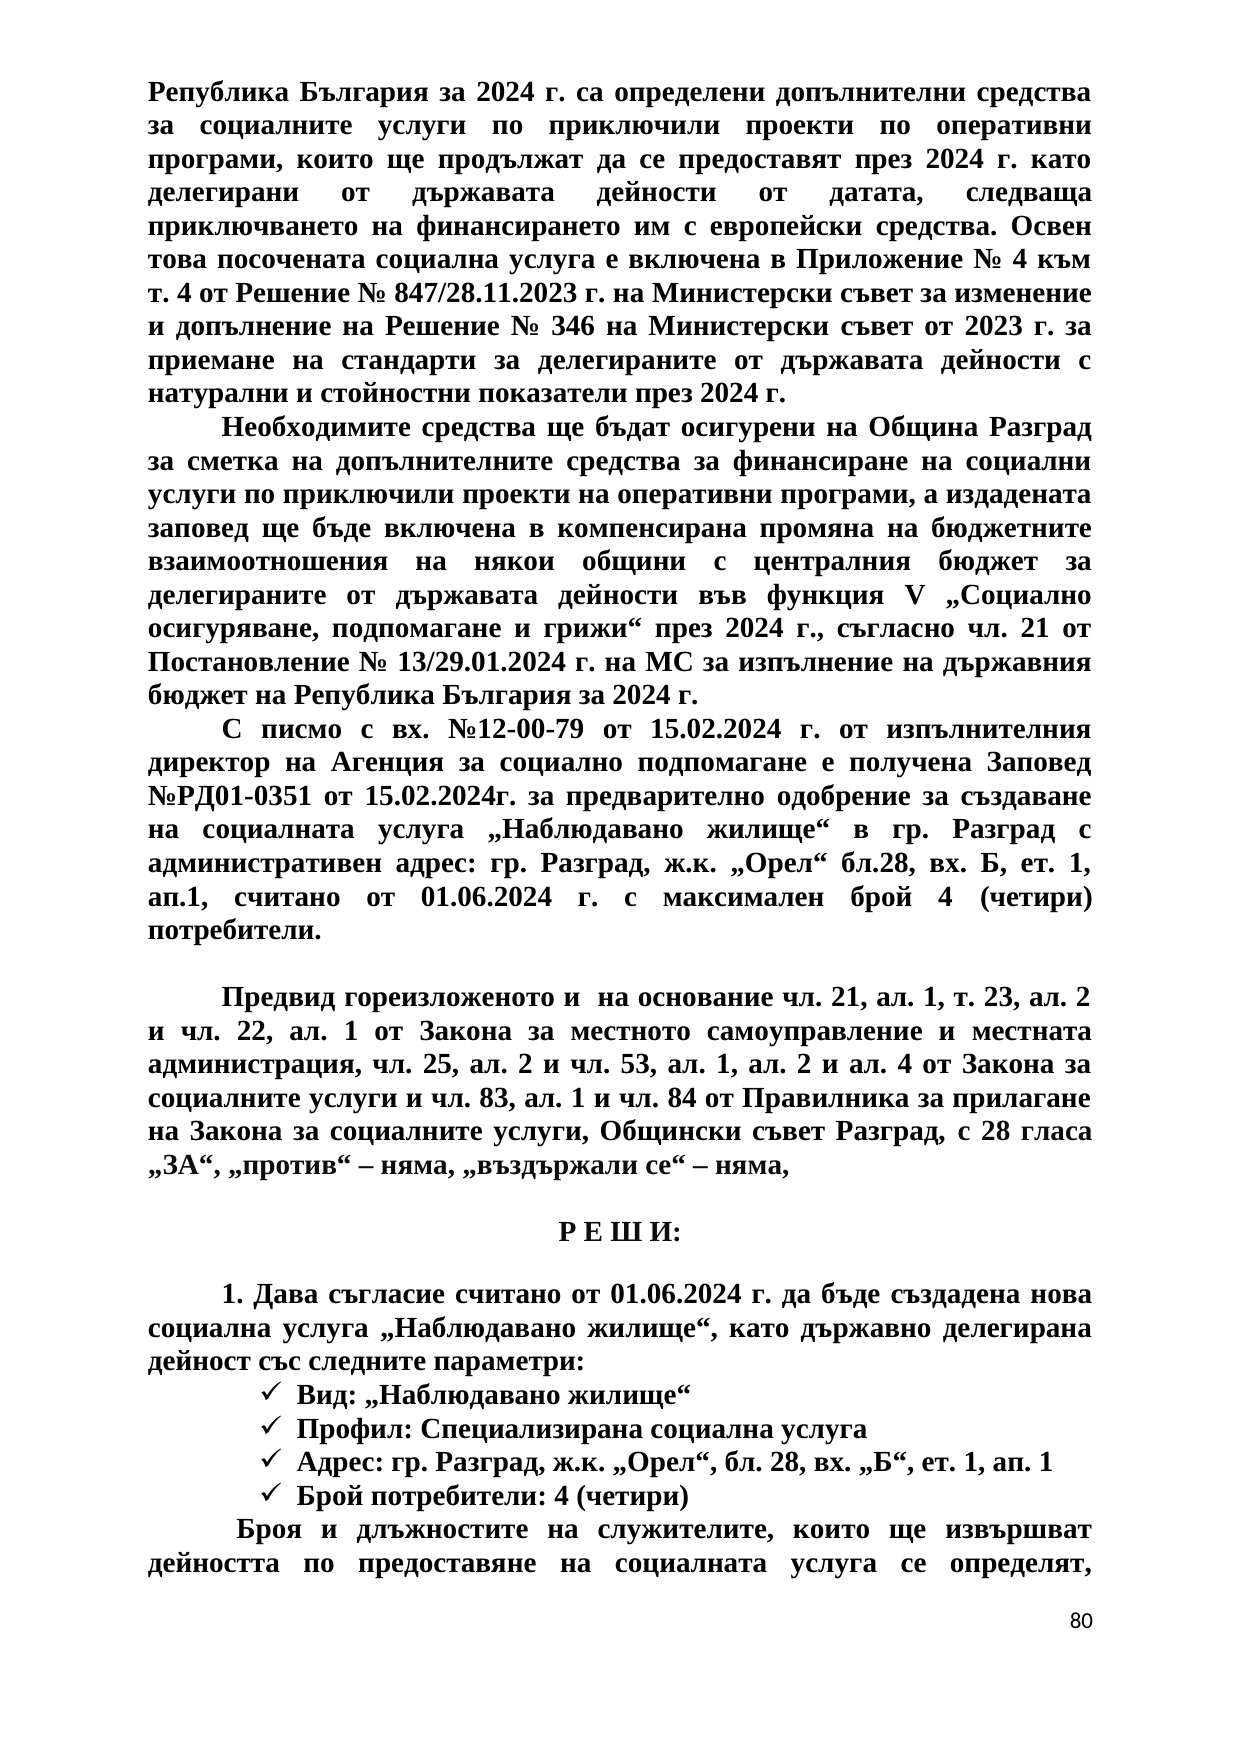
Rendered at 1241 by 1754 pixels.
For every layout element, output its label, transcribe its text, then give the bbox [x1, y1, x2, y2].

text Необходимите средства ще бъдат осигурени на Община Разград за сметка на допълнителните средства за финансиране на социални услуги по приключили проекти на оперативни програми, а издадената заповед ще бъде включена в компенсирана промяна на бюджетните взаимоотношения на някои общини с централния бюджет за делегираните от държавата дейности във функция V „Социално осигуряване, подпомагане и грижи“ през 2024 г., съгласно чл. 21 от Постановление № 13/29.01.2024 г. на МС за изпълнение на държавния бюджет на Република България за 2024 г. [148, 409, 1093, 711]
text Република България за 2024 г. са определени допълнителни средства за социалните услуги по приключили проекти по оперативни програми, които ще продължат да се предоставят през 2024 г. като делегирани от държавата дейности от датата, следваща приключването на финансирането им с европейски средства. Освен това посочената социална услуга е включена в Приложение № 4 към т. 4 от Решение № 847/28.11.2023 г. на Министерски съвет за изменение и допълнение на Решение № 346 на Министерски съвет от 2023 г. за приемане на стандарти за делегираните от държавата дейности с натурални и стойностни показатели през 2024 г. [148, 74, 1093, 409]
text С писмо с вх. №12-00-79 от 15.02.2024 г. от изпълнителния директор на Агенция за социално подпомагане е получена Заповед №РД01-0351 от 15.02.2024г. за предварително одобрение за създаване на социалната услуга „Наблюдавано жилище“ в гр. Разград с административен адрес: гр. Разград, ж.к. „Орел“ бл.28, вх. Б, ет. 1, ап.1, считано от 01.06.2024 г. с максимален брой 4 (четири) потребители. [148, 711, 1093, 946]
list Брой потребители: 4 (четири) [259, 1478, 1093, 1512]
list Профил: Специализирана социална услуга [259, 1411, 1093, 1444]
text Предвид гореизложеното и на основание чл. 21, ал. 1, т. 23, ал. 2 и чл. 22, ал. 1 от Закона за местното самоуправление и местната администрация, чл. 25, ал. 2 и чл. 53, ал. 1, ал. 2 и ал. 4 от Закона за социалните услуги и чл. 83, ал. 1 и чл. 84 от Правилника за прилагане на Закона за социалните услуги, Общински съвет Разград, с 28 гласа „ЗА“, „против“ – няма, „въздържали се“ – няма, [148, 979, 1093, 1181]
text 1. Дава съгласие считано от 01.06.2024 г. да бъде създадена нова социална услуга „Наблюдавано жилище“, като държавно делегирана дейност със следните параметри: [148, 1276, 1093, 1377]
list Адрес: гр. Разград, ж.к. „Орел“, бл. 28, вх. „Б“, ет. 1, ап. 1 [259, 1444, 1093, 1478]
text Броя и длъжностите на служителите, които ще извършват дейността по предоставяне на социалната услуга се определят, [148, 1512, 1093, 1579]
text Р Е Ш И: [148, 1214, 1093, 1248]
list Вид: „Наблюдавано жилище“ [259, 1377, 1093, 1411]
